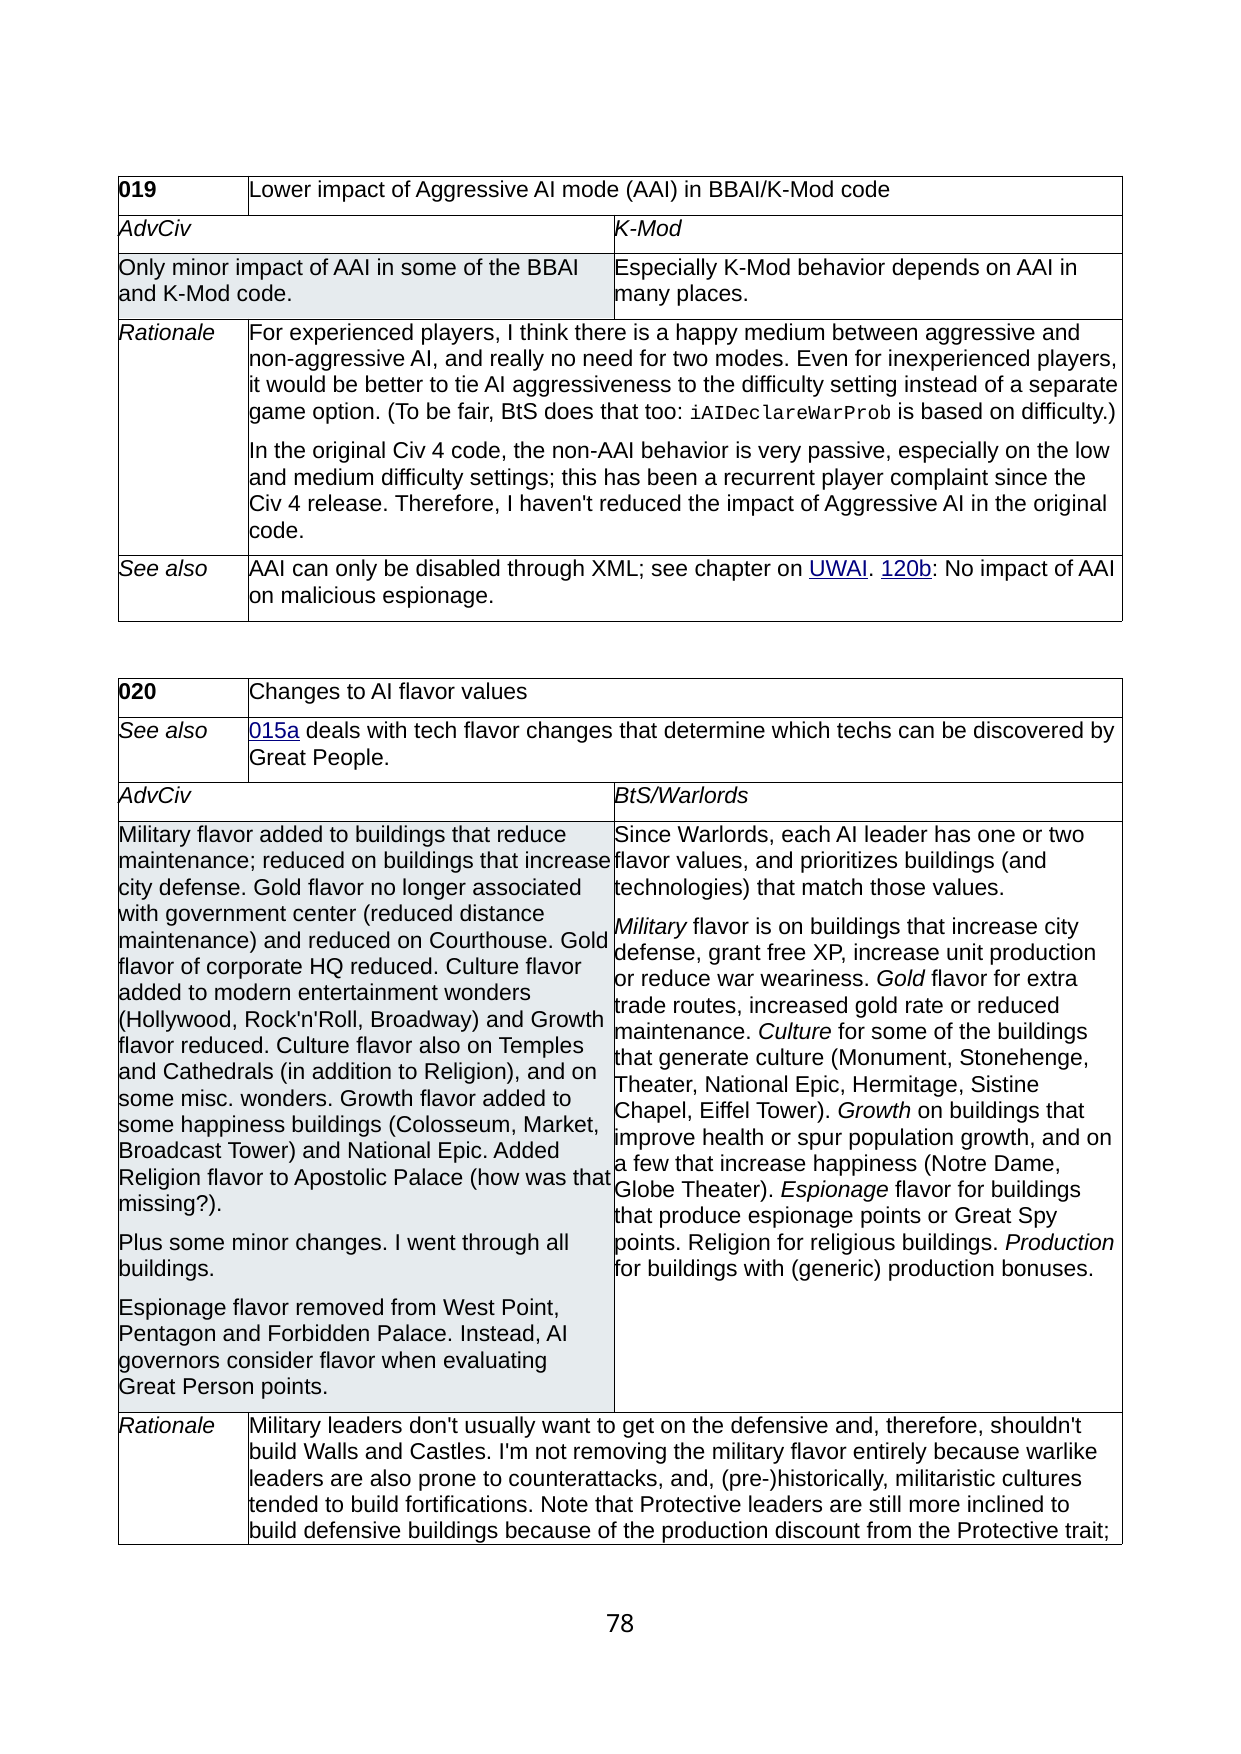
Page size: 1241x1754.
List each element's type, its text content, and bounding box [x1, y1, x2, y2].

table_cell For experienced players, I think there is a happy medium between aggressive and non-aggressive AI, and really no need for two modes. Even for inexperienced players, it would be better to tie AI aggressiveness to the difficulty setting instead of a separate game option. (To be fair, BtS does that too: iAIDeclareWarProb is based on difficulty.) In the original Civ 4 code, the non-AAI behavior is very passive, especially on the low and medium difficulty settings; this has been a recurrent player complaint since the Civ 4 release. Therefore, I haven't reduced the impact of Aggressive AI in the original code. [249, 320, 1122, 555]
table_cell Rationale [119, 320, 248, 555]
table_cell AAI can only be disabled through XML; see chapter on UWAI. 120b: No impact of AAI on malicious espionage. [249, 556, 1122, 621]
table_cell Military leaders don't usually want to get on the defensive and, therefore, shouldn't build Walls and Castles. I'm not removing the military flavor entirely because warlike leaders are also prone to counterattacks, and, (pre-)historically, militaristic cultures tended to build fortifications. Note that Protective leaders are still more inclined to build defensive buildings because of the production discount from the Protective trait; [249, 1413, 1122, 1544]
table_header Changes to AI flavor values [249, 679, 1122, 717]
table_cell AdvCiv [119, 783, 614, 821]
table_cell AdvCiv [119, 216, 614, 253]
table_cell BtS/Warlords [615, 783, 1122, 821]
table_header Lower impact of Aggressive AI mode (AAI) in BBAI/K-Mod code [249, 177, 1122, 214]
table_cell Only minor impact of AAI in some of the BBAI and K-Mod code. [119, 254, 614, 318]
table_header 020 [119, 679, 248, 717]
table_header 019 [119, 177, 248, 214]
table_cell Military flavor added to buildings that reduce maintenance; reduced on buildings that increase city defense. Gold flavor no longer associated with government center (reduced distance maintenance) and reduced on Courthouse. Gold flavor of corporate HQ reduced. Culture flavor added to modern entertainment wonders (Hollywood, Rock'n'Roll, Broadway) and Growth flavor reduced. Culture flavor also on Temples and Cathedrals (in addition to Religion), and on some misc. wonders. Growth flavor added to some happiness buildings (Colosseum, Market, Broadcast Tower) and National Epic. Added Religion flavor to Apostolic Palace (how was that missing?). Plus some minor changes. I went through all buildings. Espionage flavor removed from West Point, Pentagon and Forbidden Palace. Instead, AI governors consider flavor when evaluating Great Person points. [119, 822, 614, 1412]
table_cell 015a deals with tech flavor changes that determine which techs can be discovered by Great People. [249, 718, 1122, 782]
table_cell See also [119, 556, 248, 621]
table_cell K-Mod [615, 216, 1122, 253]
table_cell Rationale [119, 1413, 248, 1544]
table_cell Especially K-Mod behavior depends on AAI in many places. [615, 254, 1122, 318]
table_cell Since Warlords, each AI leader has one or two flavor values, and prioritizes buildings (and technologies) that match those values. Military flavor is on buildings that increase city defense, grant free XP, increase unit production or reduce war weariness. Gold flavor for extra trade routes, increased gold rate or reduced maintenance. Culture for some of the buildings that generate culture (Monument, Stonehenge, Theater, National Epic, Hermitage, Sistine Chapel, Eiffel Tower). Growth on buildings that improve health or spur population growth, and on a few that increase happiness (Notre Dame, Globe Theater). Espionage flavor for buildings that produce espionage points or Great Spy points. Religion for religious buildings. Production for buildings with (generic) production bonuses. [615, 822, 1122, 1412]
table_cell See also [119, 718, 248, 782]
